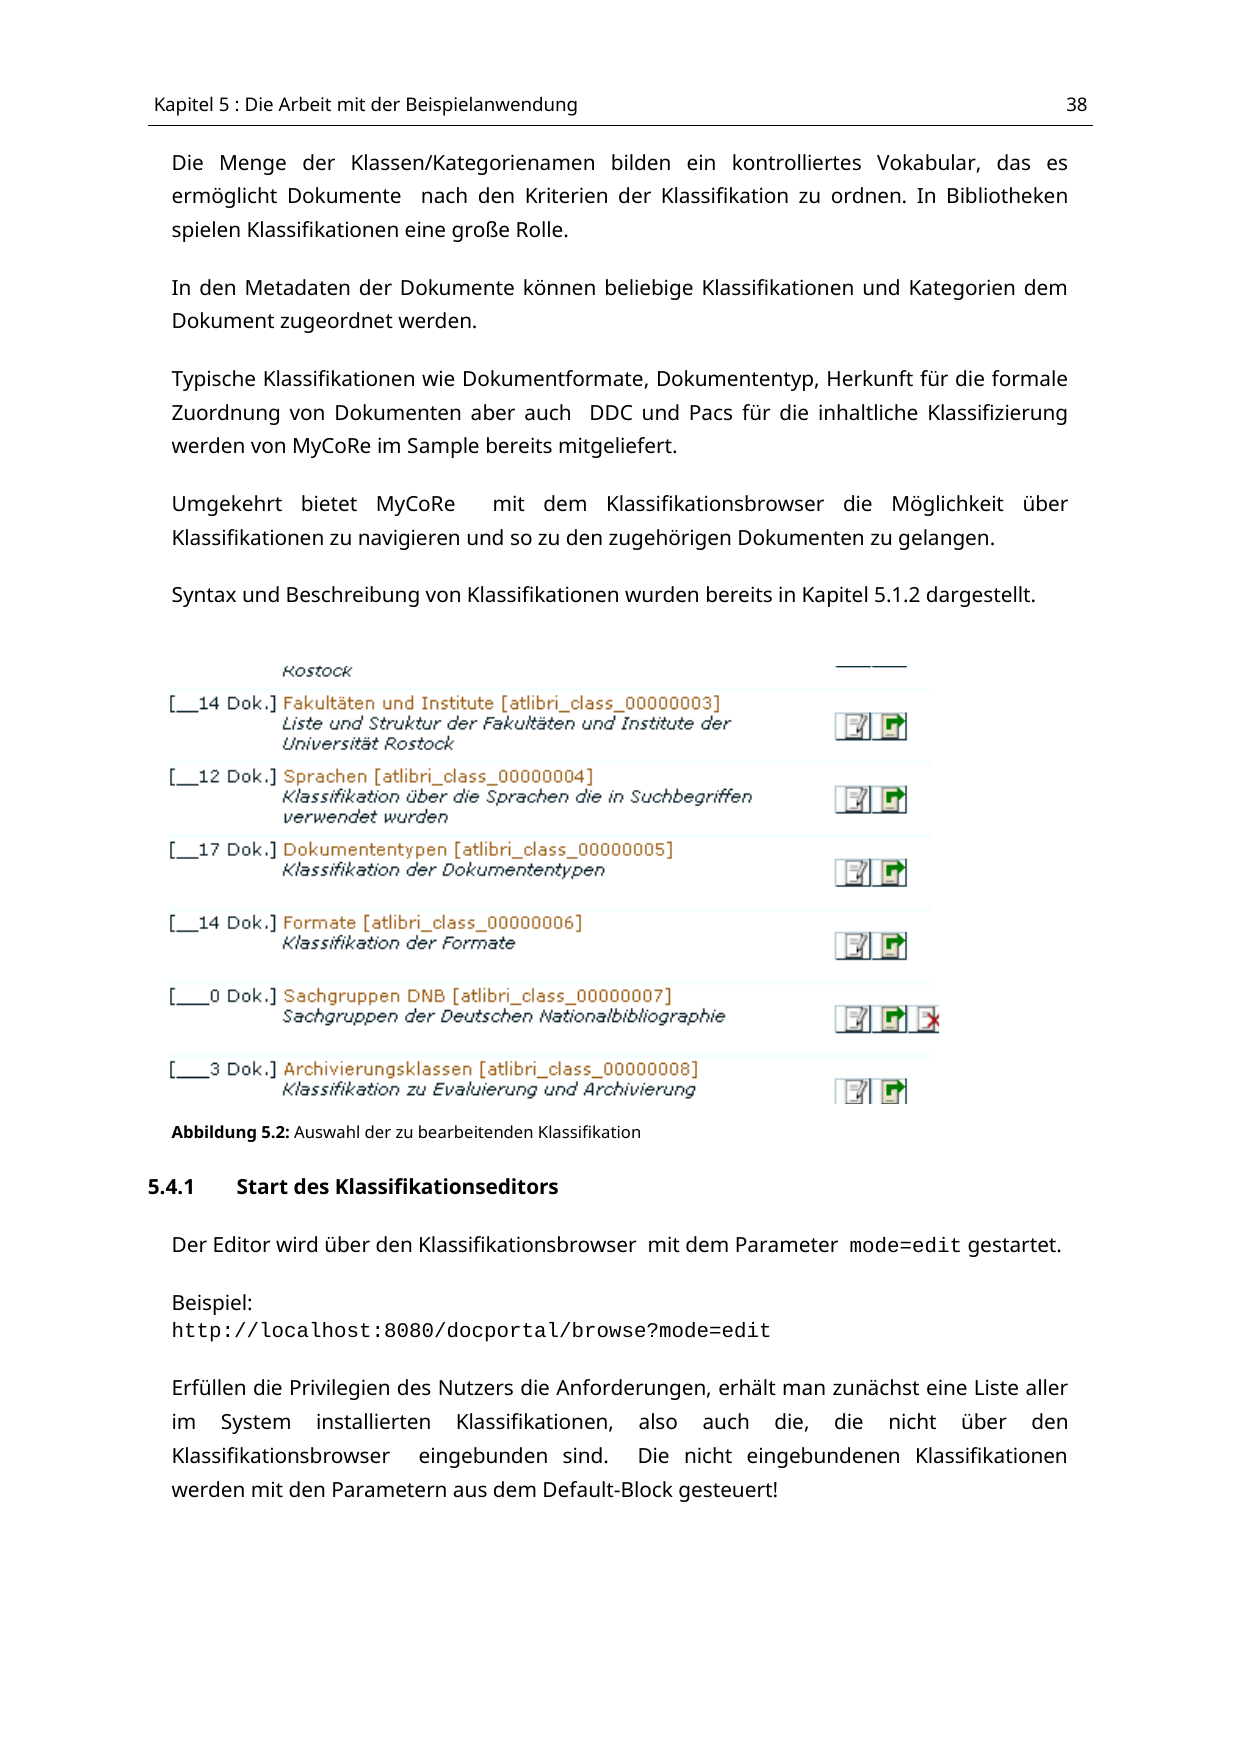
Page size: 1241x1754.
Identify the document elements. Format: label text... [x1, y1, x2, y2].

text Erfüllen die Privilegien des Nutzers die Anforderungen, erhält man zunächst eine Liste aller im System installierten Klassifikationen, also auch die, die nicht über den Klassifikationsbrowser eingebunden sind. Die nicht eingebundenen Klassifikationen werden mit den Parametern aus dem Default-Block gesteuert! [171, 1373, 1069, 1503]
text Der Editor wird über den Klassifikationsbrowser mit dem Parameter mode=edit gestartet. [171, 1230, 1069, 1258]
text Syntax und Beschreibung von Klassifikationen wurden bereits in Kapitel 5.1.2 dargestellt. [171, 580, 1069, 608]
text Abbildung 5.2: Auswahl der zu bearbeitenden Klassifikation [171, 1104, 916, 1143]
text Umgekehrt bietet MyCoRe mit dem Klassifikationsbrowser die Möglichkeit über Klassifikationen zu navigieren und so zu den zugehörigen Dokumenten zu gelangen. [171, 489, 1069, 551]
subtitle Start des Klassifikationseditors [148, 655, 1092, 1201]
text Typische Klassifikationen wie Dokumentformate, Dokumententyp, Herkunft für die formale Zuordnung von Dokumenten aber auch DDC und Pacs für die inhaltliche Klassifizierung werden von MyCoRe im Sample bereits mitgeliefert. [171, 364, 1069, 460]
text Beispiel: http://localhost:8080/docportal/browse?mode=edit [171, 1288, 1069, 1344]
text Die Menge der Klassen/Kategorienamen bilden ein kontrolliertes Vokabular, das es ermöglicht Dokumente nach den Kriterien der Klassifikation zu ordnen. In Bibliotheken spielen Klassifikationen eine große Rolle. [171, 148, 1069, 243]
text In den Metadaten der Dokumente können beliebige Klassifikationen und Kategorien dem Dokument zugeordnet werden. [171, 273, 1069, 335]
